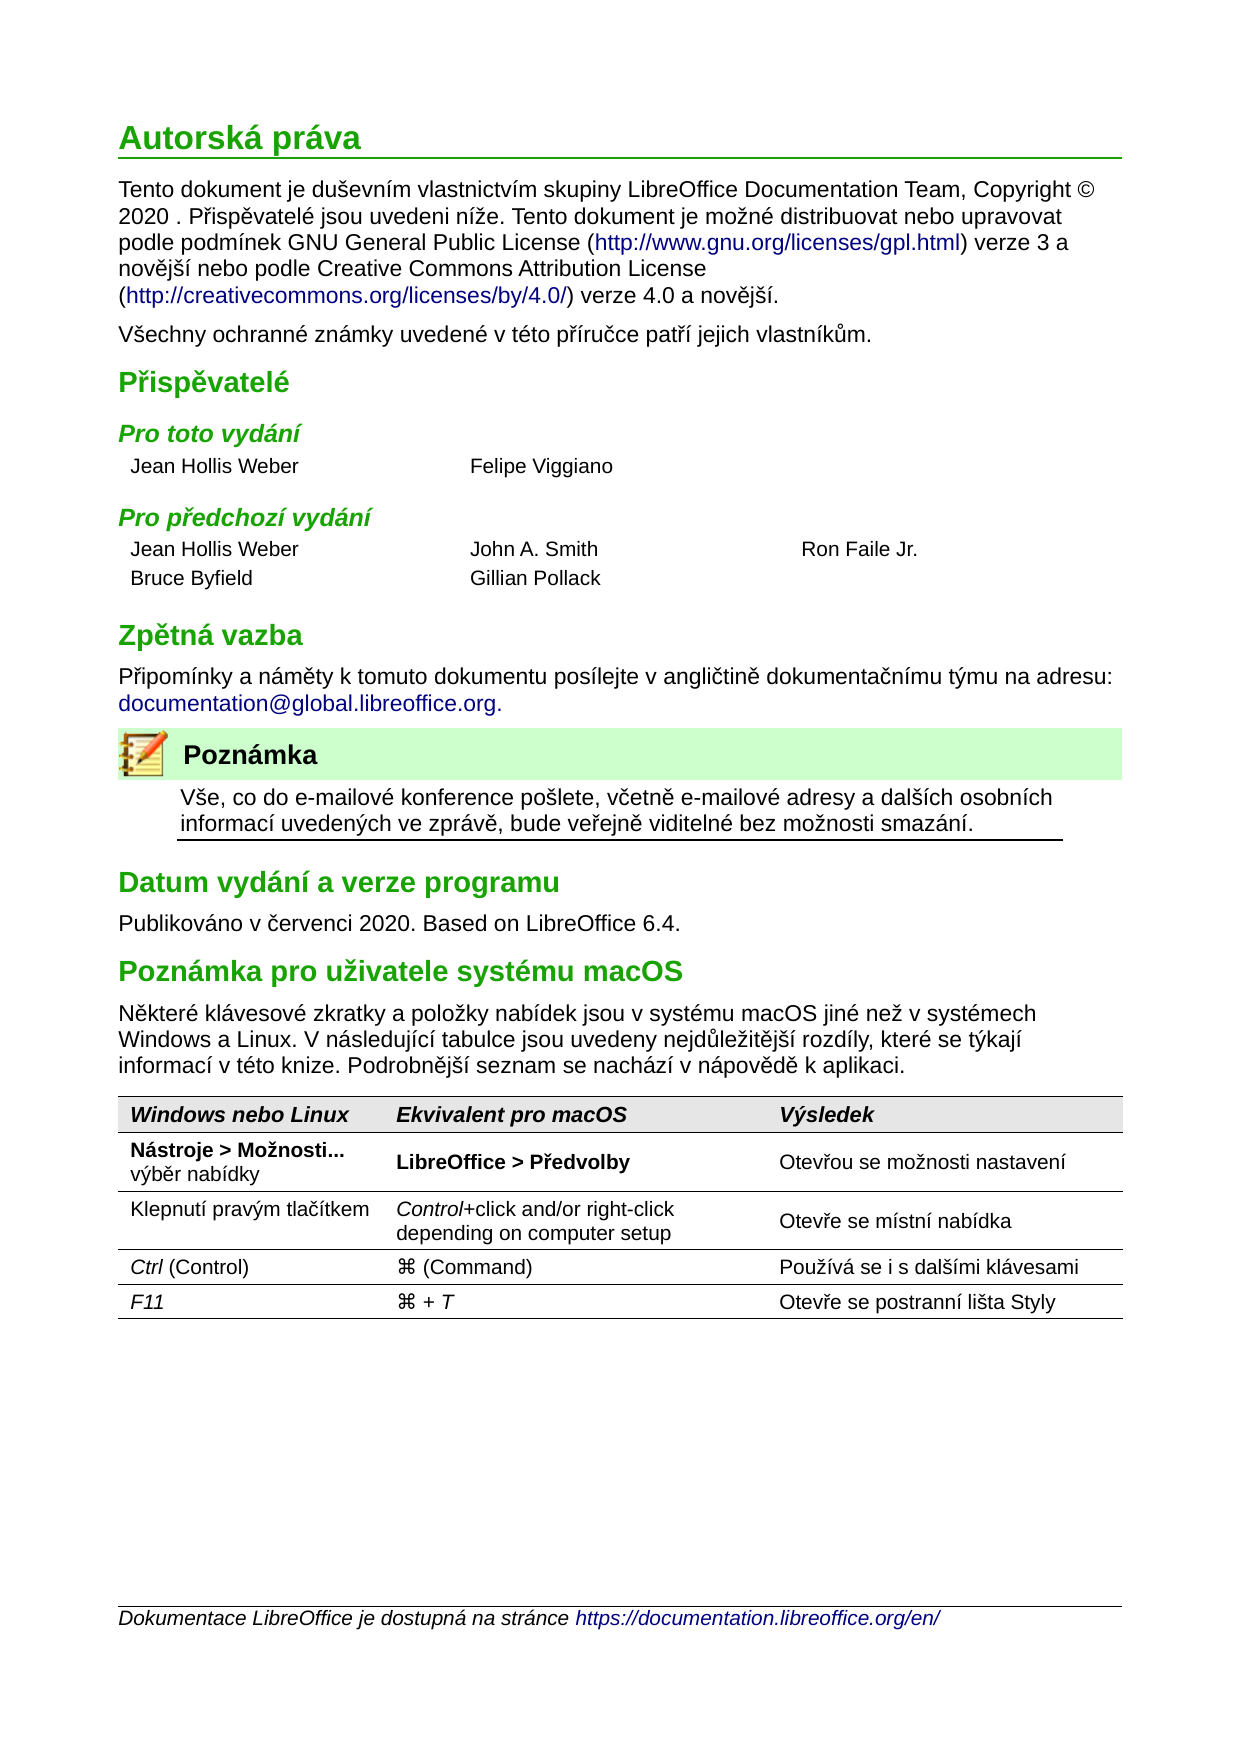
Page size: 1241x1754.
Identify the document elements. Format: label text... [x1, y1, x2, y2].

table_cell Otevřou se možnosti nastavení [767, 1133, 1123, 1191]
table_header John A. Smith [458, 537, 789, 566]
table_cell ⌘ (Command) [384, 1250, 767, 1283]
text Připomínky a náměty k tomuto dokumentu posílejte v angličtině dokumentačnímu týmu na adresu: documentation@global.libreoffice.org. [118, 663, 1122, 716]
subtitle Datum vydání a verze programu [118, 865, 1122, 898]
table_header [789, 454, 1122, 482]
table_cell Nástroje > Možnosti... výběr nabídky [118, 1133, 384, 1191]
text Tento dokument je duševním vlastnictvím skupiny LibreOffice Documentation Team, Copyright © 2020 . Přispěvatelé jsou uvedeni níže. Tento dokument je možné distribuovat nebo upravovat podle podmínek GNU General Public License (http://www.gnu.org/licenses/gpl.html) verze 3 a novější nebo podle Creative Commons Attribution License (http://creativecommons.org/licenses/by/4.0/) verze 4.0 a novější. [118, 176, 1122, 308]
table_header Felipe Viggiano [458, 454, 789, 482]
table_header Ron Faile Jr. [789, 537, 1122, 566]
table_cell Gillian Pollack [458, 566, 789, 594]
picture [119, 729, 170, 780]
table_cell ⌘ + T [384, 1285, 767, 1318]
table_header Windows nebo Linux [118, 1097, 384, 1132]
subtitle Poznámka [118, 728, 1122, 780]
subtitle Autorská práva [118, 118, 1122, 157]
subtitle Pro předchozí vydání [118, 503, 1122, 531]
table_cell Otevře se místní nabídka [767, 1192, 1123, 1249]
text Všechny ochranné známky uvedené v této příručce patří jejich vlastníkům. [118, 321, 1122, 347]
text Některé klávesové zkratky a položky nabídek jsou v systému macOS jiné než v systémech Windows a Linux. V následující tabulce jsou uvedeny nejdůležitější rozdíly, které se týkají informací v této knize. Podrobnější seznam se nachází v nápovědě k aplikaci. [118, 999, 1122, 1079]
table_cell F11 [118, 1285, 384, 1318]
table_header Výsledek [767, 1097, 1123, 1132]
table_cell LibreOffice > Předvolby [384, 1133, 767, 1191]
table_cell Otevře se postranní lišta Styly [767, 1285, 1123, 1318]
table_header Ekvivalent pro macOS [384, 1097, 767, 1132]
table_cell Ctrl (Control) [118, 1250, 384, 1283]
text Publikováno v červenci 2020. Based on LibreOffice 6.4. [118, 910, 1122, 937]
subtitle Pro toto vydání [118, 419, 1122, 448]
table_cell Používá se i s dalšími klávesami [767, 1250, 1123, 1283]
subtitle Zpětná vazba [118, 618, 1122, 651]
subtitle Přispěvatelé [118, 365, 1122, 398]
table_cell Control+click and/or right-click depending on computer setup [384, 1192, 767, 1249]
table_header Jean Hollis Weber [118, 454, 458, 482]
table_cell Klepnutí pravým tlačítkem [118, 1192, 384, 1249]
table_cell Bruce Byfield [118, 566, 458, 594]
table_header Jean Hollis Weber [118, 537, 458, 566]
text Vše, co do e-mailové konference pošlete, včetně e-mailové adresy a dalších osobních informací uvedených ve zprávě, bude veřejně viditelné bez možnosti smazání. [177, 780, 1063, 839]
table_cell [789, 566, 1122, 594]
subtitle Poznámka pro uživatele systému macOS [118, 954, 1122, 988]
